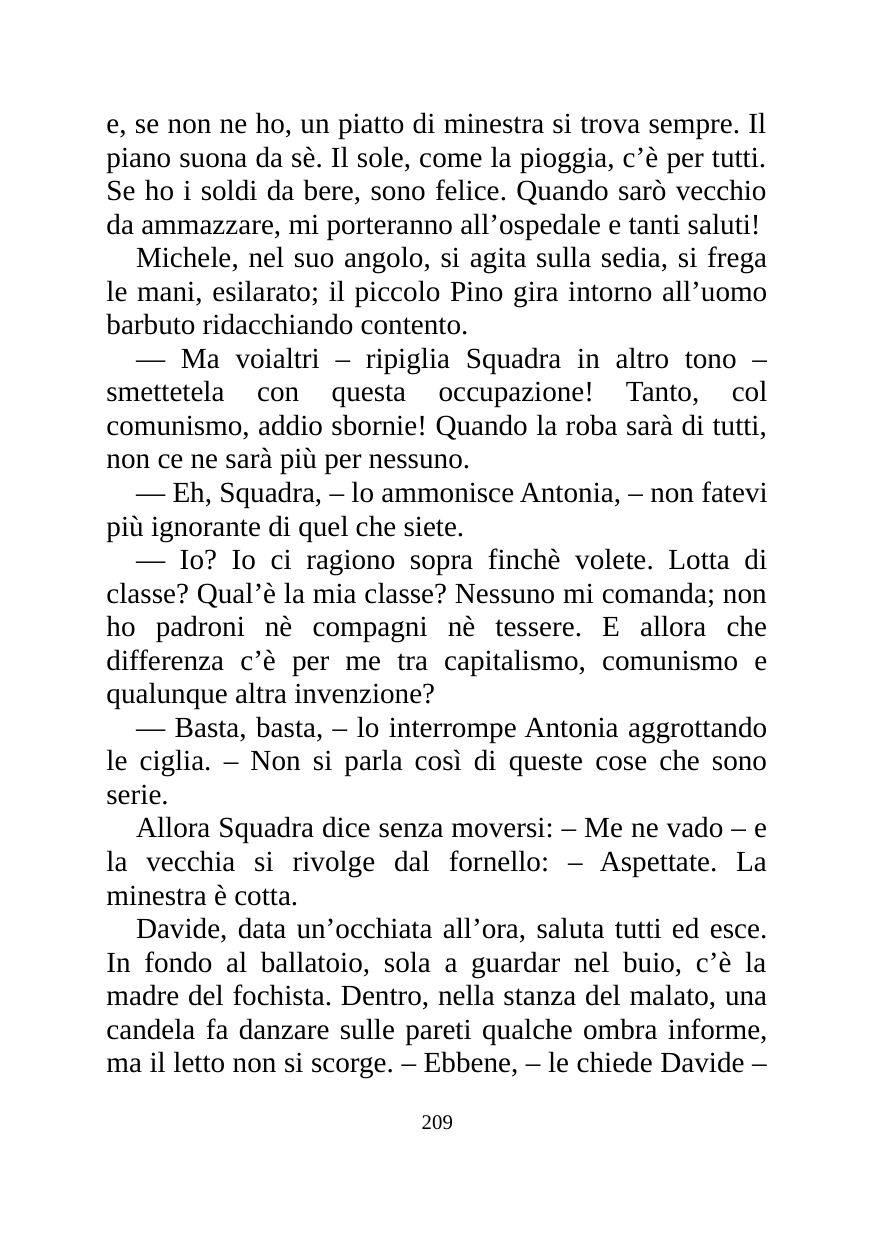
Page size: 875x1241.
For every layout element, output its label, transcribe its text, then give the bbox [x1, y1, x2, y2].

text Michele, nel suo angolo, si agita sulla sedia, si frega le mani, esilarato; il piccolo Pino gira intorno all’uomo barbuto ridacchiando contento. [106, 240, 768, 341]
text e, se non ne ho, un piatto di minestra si trova sempre. Il piano suona da sè. Il sole, come la pioggia, c’è per tutti. Se ho i soldi da bere, sono felice. Quando sarò vecchio da ammazzare, mi porteranno all’ospedale e tanti saluti! [106, 106, 768, 240]
text Allora Squadra dice senza moversi: – Me ne vado – e la vecchia si rivolge dal fornello: – Aspettate. La minestra è cotta. [106, 811, 768, 911]
text — Io? Io ci ragiono sopra finchè volete. Lotta di classe? Qual’è la mia classe? Nessuno mi comanda; non ho padroni nè compagni nè tessere. E allora che differenza c’è per me tra capitalismo, comunismo e qualunque altra invenzione? [106, 542, 768, 710]
text — Eh, Squadra, – lo ammonisce Antonia, – non fatevi più ignorante di quel che siete. [106, 475, 768, 542]
text Davide, data un’occhiata all’ora, saluta tutti ed esce. In fondo al ballatoio, sola a guardar nel buio, c’è la madre del fochista. Dentro, nella stanza del malato, una candela fa danzare sulle pareti qualche ombra informe, ma il letto non si scorge. – Ebbene, – le chiede Davide – [106, 911, 768, 1079]
text — Ma voialtri – ripiglia Squadra in altro tono – smettetela con questa occupazione! Tanto, col comunismo, addio sbornie! Quando la roba sarà di tutti, non ce ne sarà più per nessuno. [106, 341, 768, 475]
text — Basta, basta, – lo interrompe Antonia aggrottando le ciglia. – Non si parla così di queste cose che sono serie. [106, 710, 768, 811]
